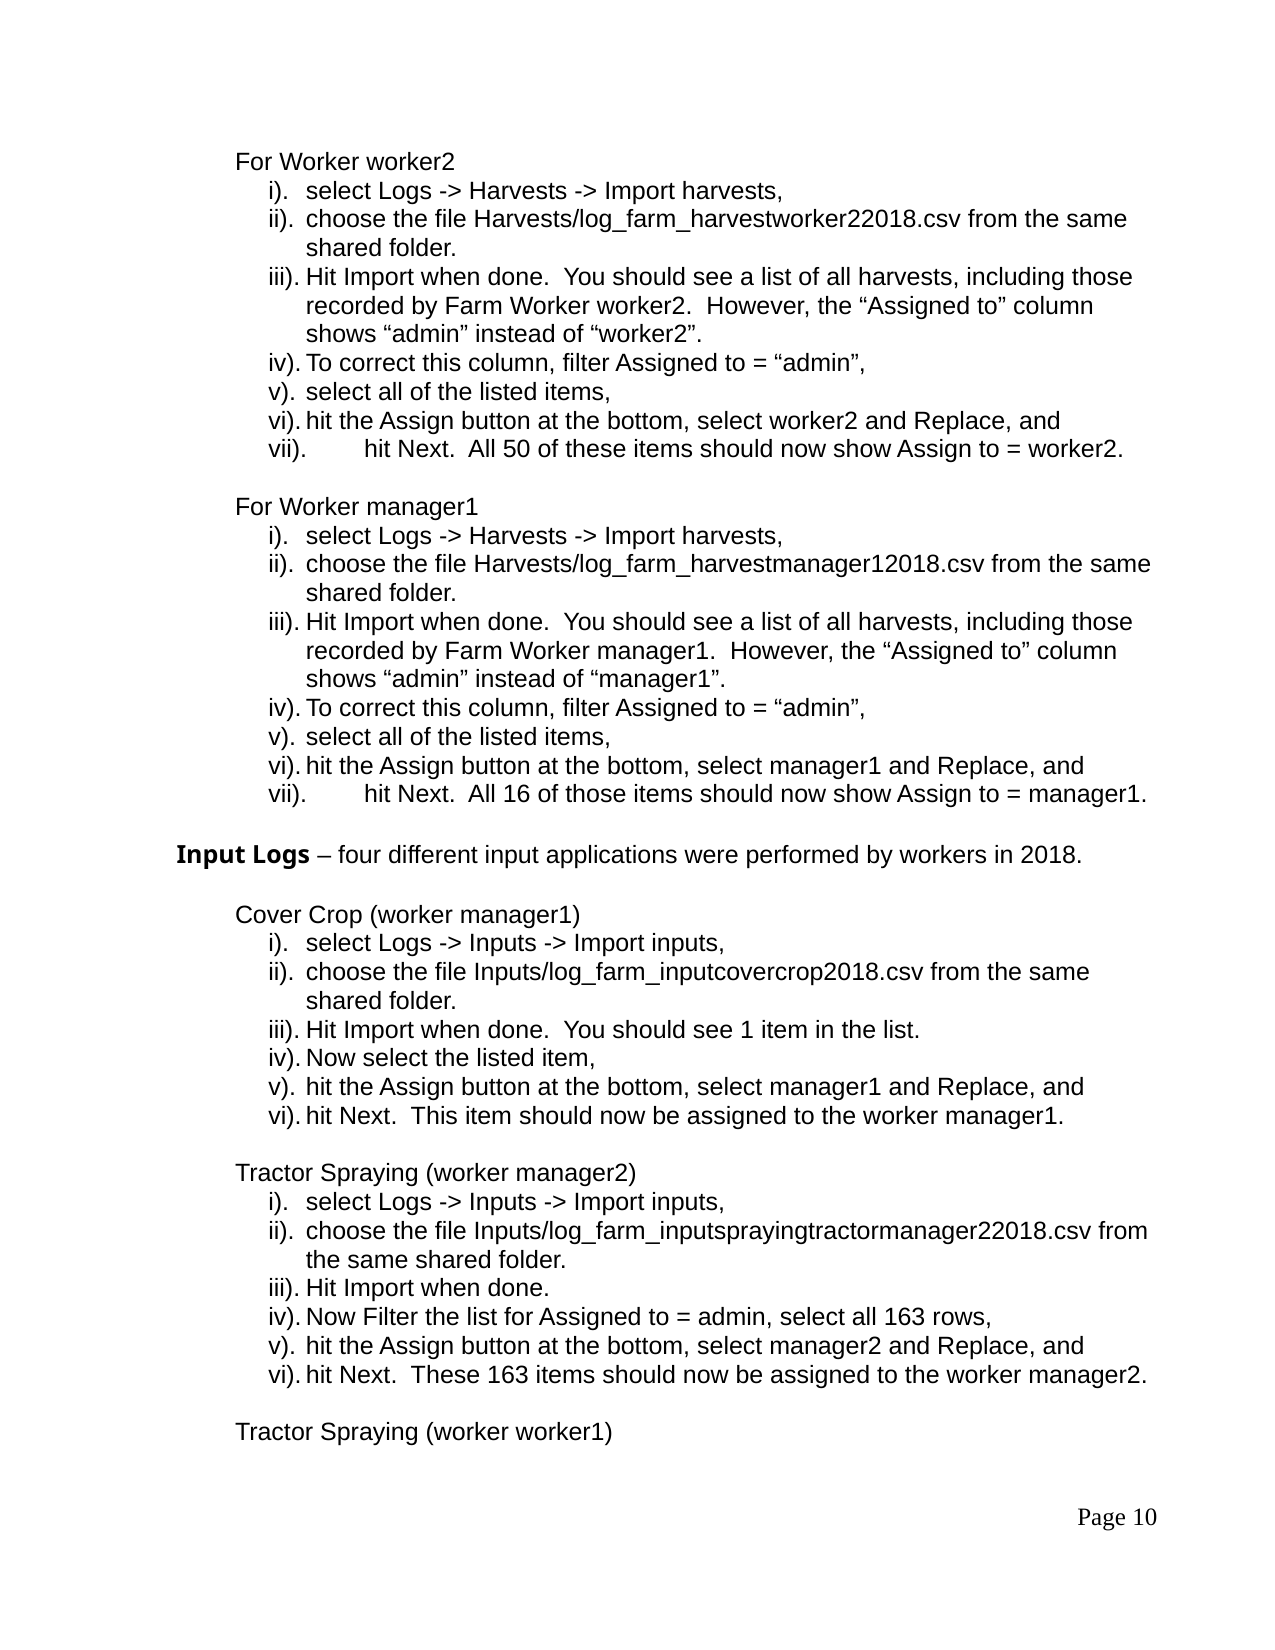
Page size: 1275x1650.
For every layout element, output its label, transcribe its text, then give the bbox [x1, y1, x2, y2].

list hit the Assign button at the bottom, select manager2 and Replace, and [268, 1331, 1157, 1360]
list select all of the listed items, [268, 377, 1157, 406]
text Cover Crop (worker manager1) [118, 900, 1157, 928]
text Tractor Spraying (worker worker1) [118, 1417, 1157, 1446]
list hit Next. All 16 of those items should now show Assign to = manager1. [268, 779, 1157, 808]
list choose the file Inputs/log_farm_inputcovercrop2018.csv from the same shared folder. [268, 957, 1157, 1015]
text Input Logs – four different input applications were performed by workers in 2018. [118, 837, 1157, 871]
list select Logs -> Harvests -> Import harvests, [268, 176, 1157, 204]
list select Logs -> Harvests -> Import harvests, [268, 521, 1157, 549]
list hit Next. This item should now be assigned to the worker manager1. [268, 1101, 1157, 1130]
list choose the file Harvests/log_farm_harvestworker22018.csv from the same shared folder. [268, 204, 1157, 262]
list Hit Import when done. [268, 1273, 1157, 1302]
list hit the Assign button at the bottom, select manager1 and Replace, and [268, 751, 1157, 779]
list To correct this column, filter Assigned to = “admin”, [268, 693, 1157, 722]
text For Worker manager1 [118, 492, 1157, 521]
list choose the file Inputs/log_farm_inputsprayingtractormanager22018.csv from the same shared folder. [268, 1216, 1157, 1273]
list Hit Import when done. You should see a list of all harvests, including those recorded by Farm Worker manager1. However, the “Assigned to” column shows “admin” instead of “manager1”. [268, 607, 1157, 693]
list hit the Assign button at the bottom, select manager1 and Replace, and [268, 1072, 1157, 1101]
list Now Filter the list for Assigned to = admin, select all 163 rows, [268, 1302, 1157, 1331]
list choose the file Harvests/log_farm_harvestmanager12018.csv from the same shared folder. [268, 549, 1157, 607]
list hit Next. These 163 items should now be assigned to the worker manager2. [268, 1360, 1157, 1388]
list hit the Assign button at the bottom, select worker2 and Replace, and [268, 406, 1157, 434]
list select all of the listed items, [268, 722, 1157, 751]
list To correct this column, filter Assigned to = “admin”, [268, 348, 1157, 377]
list Now select the listed item, [268, 1043, 1157, 1072]
list Hit Import when done. You should see a list of all harvests, including those recorded by Farm Worker worker2. However, the “Assigned to” column shows “admin” instead of “worker2”. [268, 262, 1157, 348]
list hit Next. All 50 of these items should now show Assign to = worker2. [268, 434, 1157, 463]
list select Logs -> Inputs -> Import inputs, [268, 1187, 1157, 1216]
text Tractor Spraying (worker manager2) [118, 1158, 1157, 1187]
text For Worker worker2 [118, 147, 1157, 176]
list select Logs -> Inputs -> Import inputs, [268, 928, 1157, 957]
list Hit Import when done. You should see 1 item in the list. [268, 1015, 1157, 1043]
